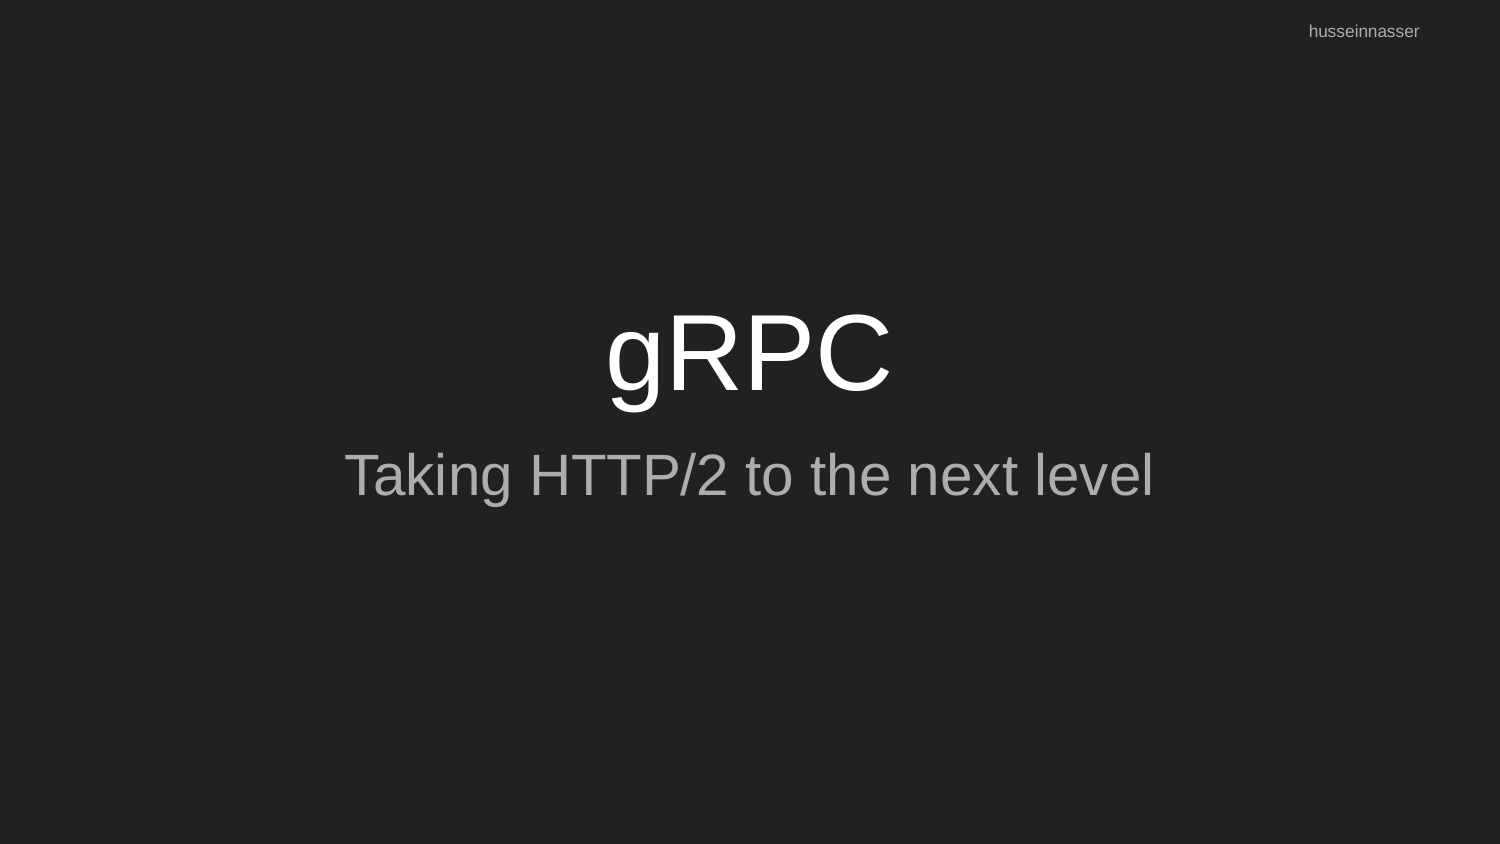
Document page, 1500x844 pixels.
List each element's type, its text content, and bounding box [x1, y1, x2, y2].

subtitle husseinnasser [1236, 11, 1492, 53]
subtitle Taking HTTP/2 to the next level [51, 421, 1449, 552]
title gRPC [51, 90, 1449, 421]
